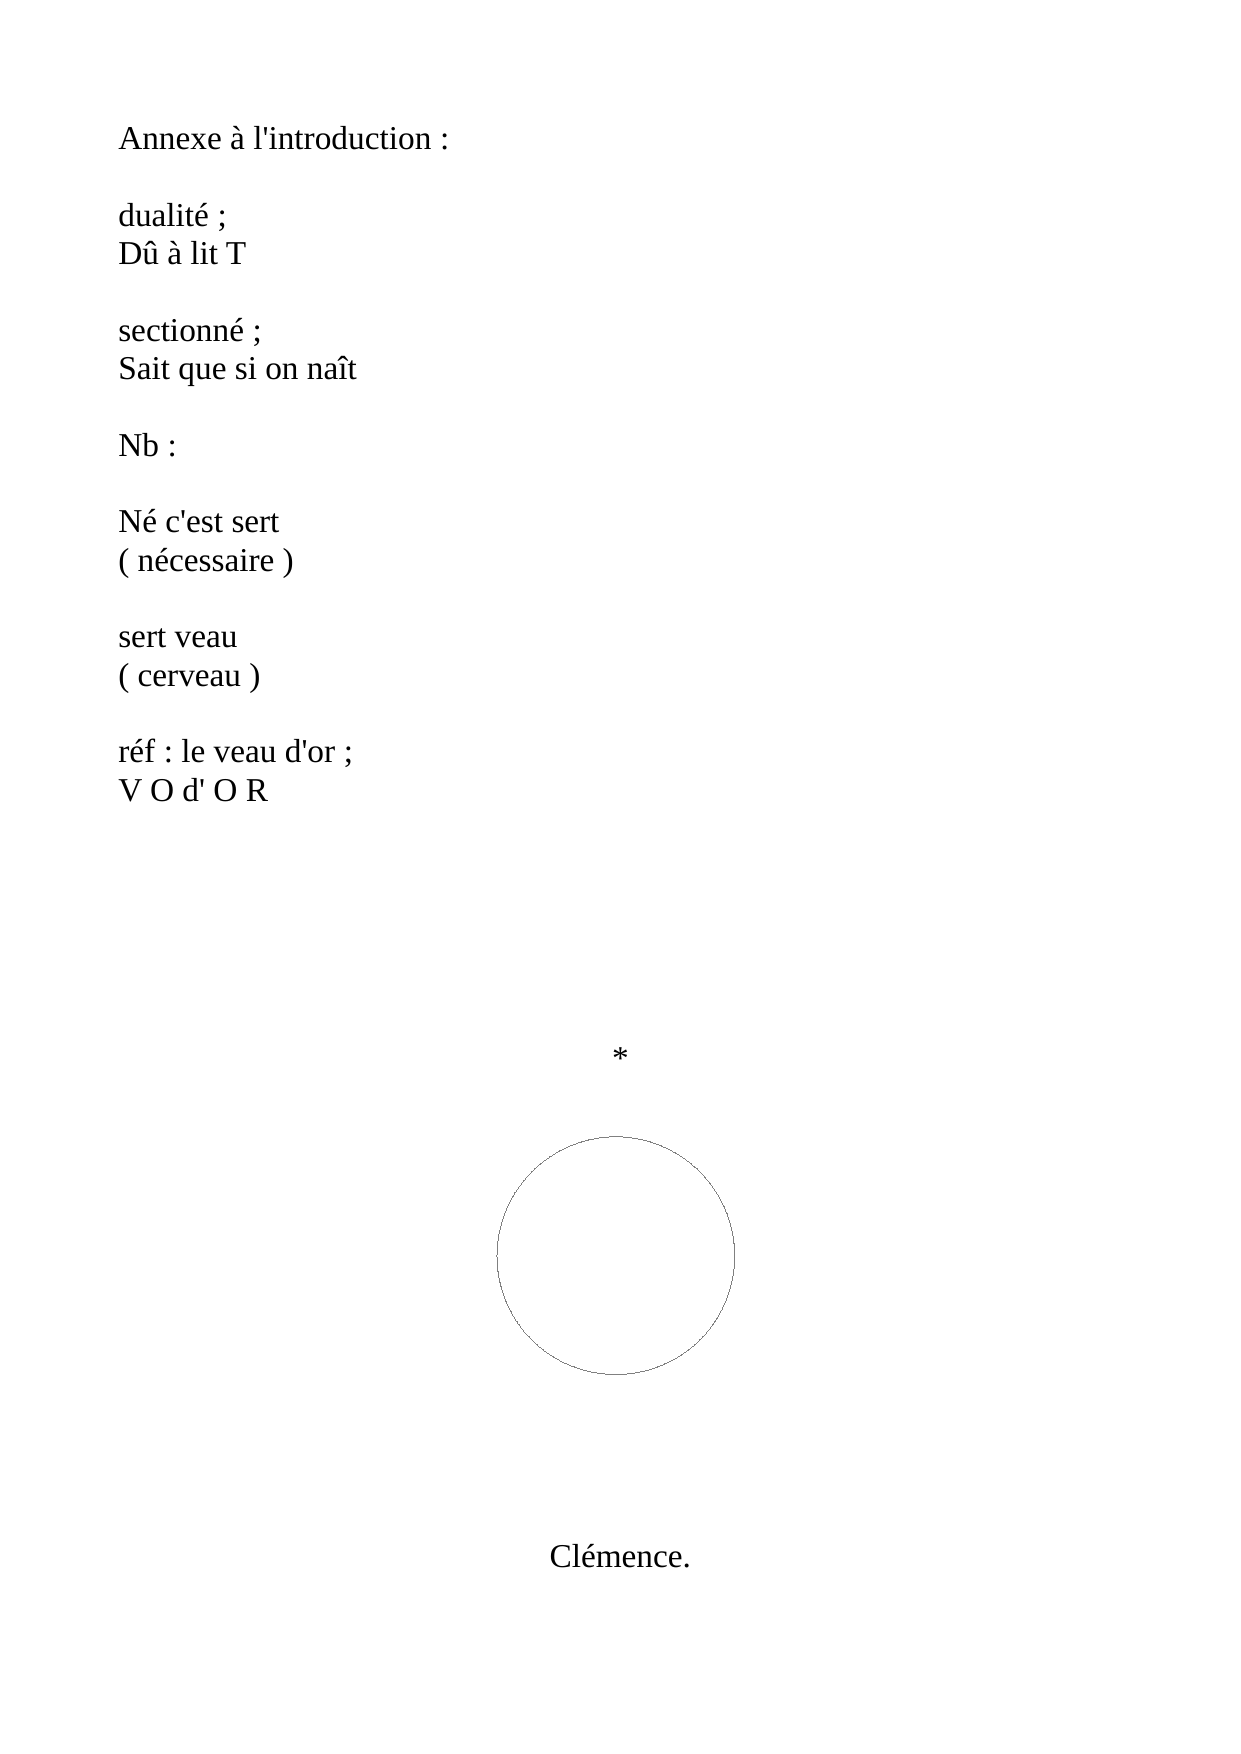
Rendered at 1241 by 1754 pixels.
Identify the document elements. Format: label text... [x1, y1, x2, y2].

text Dû à lit T [118, 233, 1122, 271]
text Sait que si on naît [118, 348, 1122, 386]
text dualité ; [118, 195, 1122, 233]
text réf : le veau d'or ; [118, 731, 1122, 770]
text ( cerveau ) [118, 655, 1122, 693]
text V O d' O R [118, 770, 1122, 808]
text Nb : [118, 425, 1122, 463]
text ( nécessaire ) [118, 540, 1122, 578]
text * [118, 1038, 1122, 1076]
text Clémence. [118, 1536, 1122, 1575]
text Annexe à l'introduction : [118, 118, 1122, 156]
text sert veau [118, 616, 1122, 655]
text sectionné ; [118, 310, 1122, 348]
text Né c'est sert [118, 501, 1122, 540]
